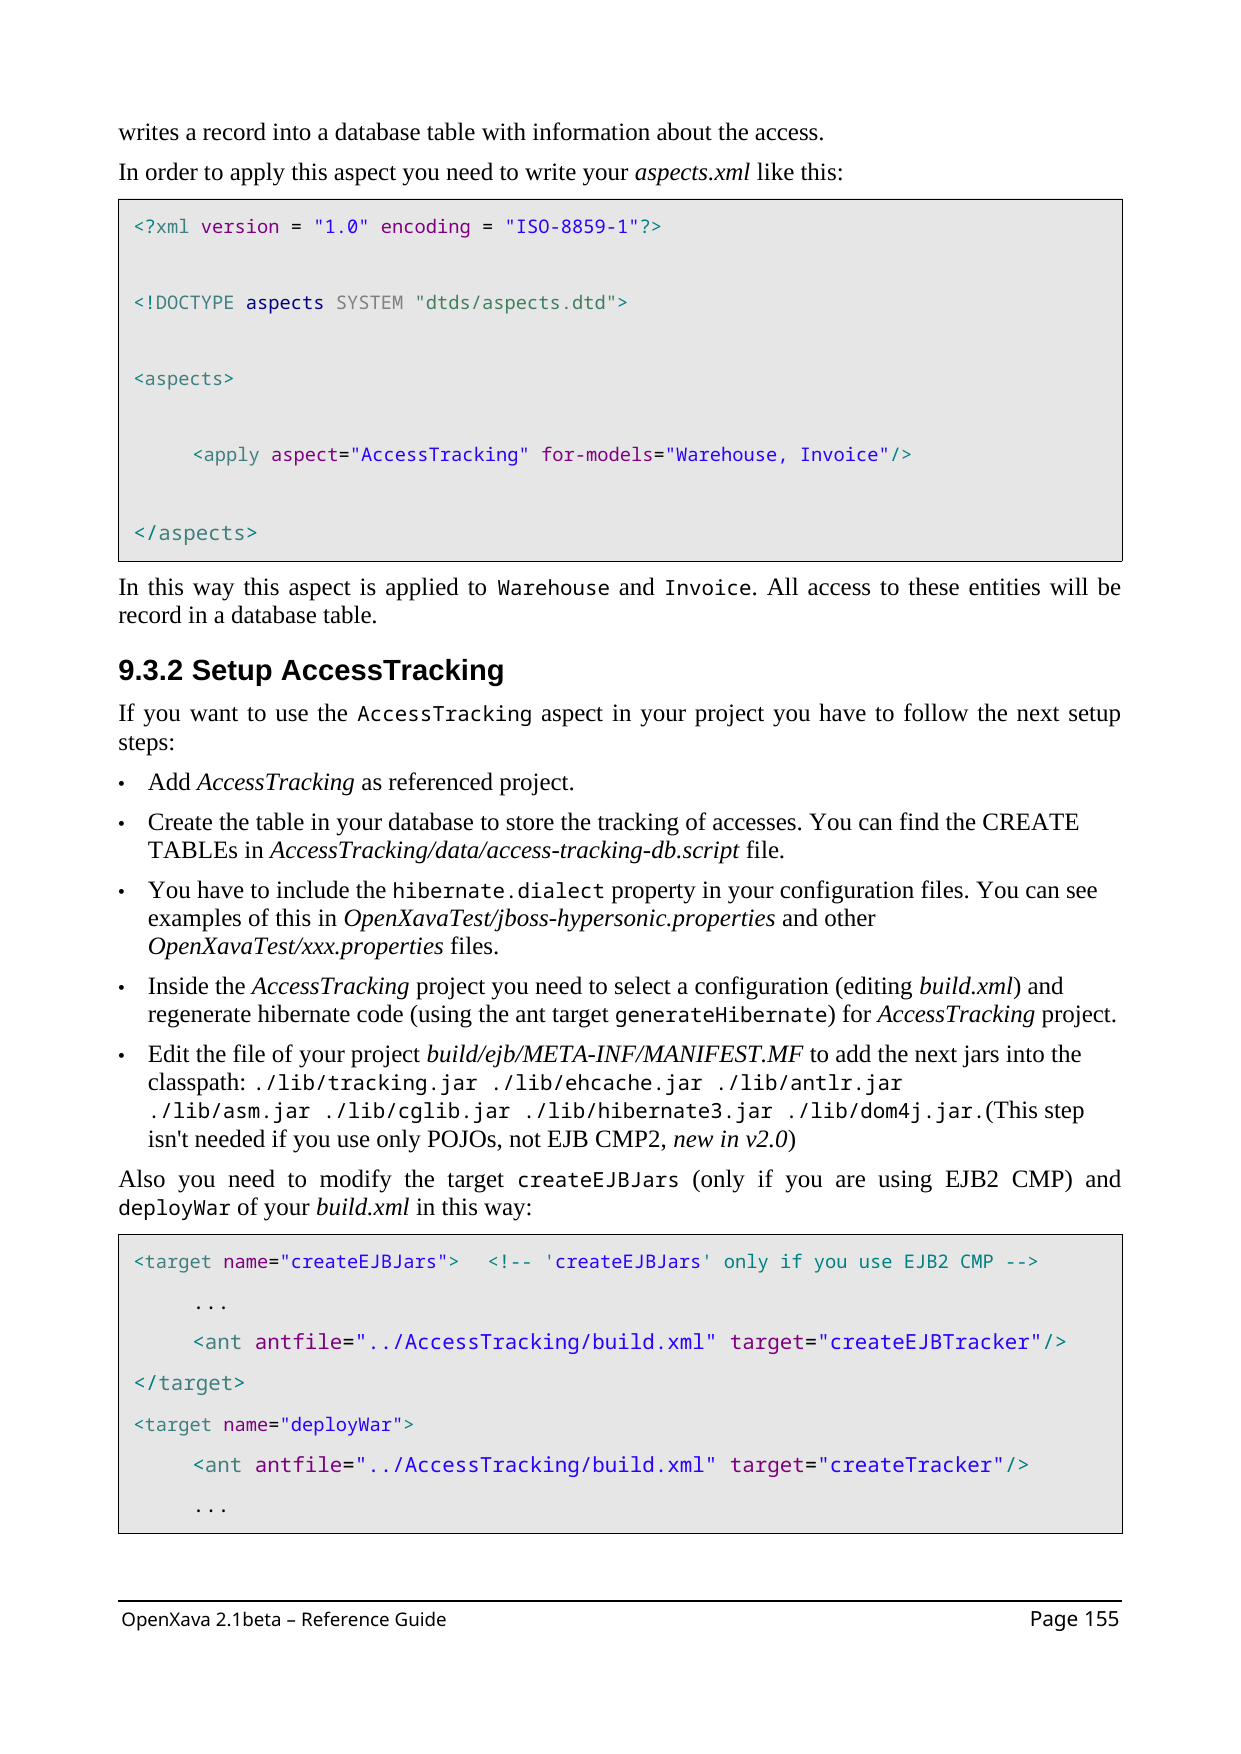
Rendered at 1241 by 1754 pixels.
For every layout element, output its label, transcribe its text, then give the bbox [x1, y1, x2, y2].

list Add AccessTracking as referenced project. [118, 768, 1122, 796]
text <!DOCTYPE aspects SYSTEM "dtds/aspects.dtd"> [119, 274, 1122, 313]
text writes a record into a database table with information about the access. [118, 118, 1122, 146]
text Also you need to modify the target createEJBJars (only if you are using EJB2 CMP) and deployWar of your build.xml in this way: [118, 1165, 1122, 1221]
text ... [119, 1476, 1122, 1533]
text <target name="createEJBJars"> <!-- 'createEJBJars' only if you use EJB2 CMP --> [119, 1235, 1122, 1272]
list Inside the AccessTracking project you need to select a configuration (editing build.xml) and regenerate hibernate code (using the ant target generateHibernate) for AccessTracking project. [118, 972, 1122, 1028]
text If you want to use the AccessTracking aspect in your project you have to follow the next setup steps: [118, 699, 1122, 755]
text </aspects> [119, 503, 1122, 561]
text <apply aspect="AccessTracking" for-models="Warehouse, Invoice"/> [119, 427, 1122, 465]
list Create the table in your database to store the tracking of accesses. You can find the CREATE TABLEs in AccessTracking/data/access-tracking-db.script file. [118, 808, 1122, 863]
list You have to include the hibernate.dialect property in your configuration files. You can see examples of this in OpenXavaTest/jboss-hypersonic.properties and other OpenXavaTest/xxx.properties files. [118, 876, 1122, 959]
text </target> [119, 1353, 1122, 1394]
text In this way this aspect is applied to Warehouse and Invoice. All access to these entities will be record in a database table. [118, 573, 1122, 629]
subtitle Setup AccessTracking [118, 654, 1122, 687]
text <aspects> [119, 351, 1122, 389]
text In order to apply this aspect you need to write your aspects.xml like this: [118, 158, 1122, 186]
text <ant antfile="../AccessTracking/build.xml" target="createTracker"/> [119, 1435, 1122, 1476]
text <?xml version = "1.0" encoding = "ISO-8859-1"?> [119, 200, 1122, 237]
text ... [119, 1272, 1122, 1313]
text <target name="deployWar"> [119, 1394, 1122, 1435]
text <ant antfile="../AccessTracking/build.xml" target="createEJBTracker"/> [119, 1313, 1122, 1353]
list Edit the file of your project build/ejb/META-INF/MANIFEST.MF to add the next jars into the classpath: ./lib/tracking.jar ./lib/ehcache.jar ./lib/antlr.jar ./lib/asm.jar ./lib/cglib.jar ./lib/hibernate3.jar ./lib/dom4j.jar.(This step isn't needed if you use only POJOs, not EJB CMP2, new in v2.0) [118, 1041, 1122, 1152]
